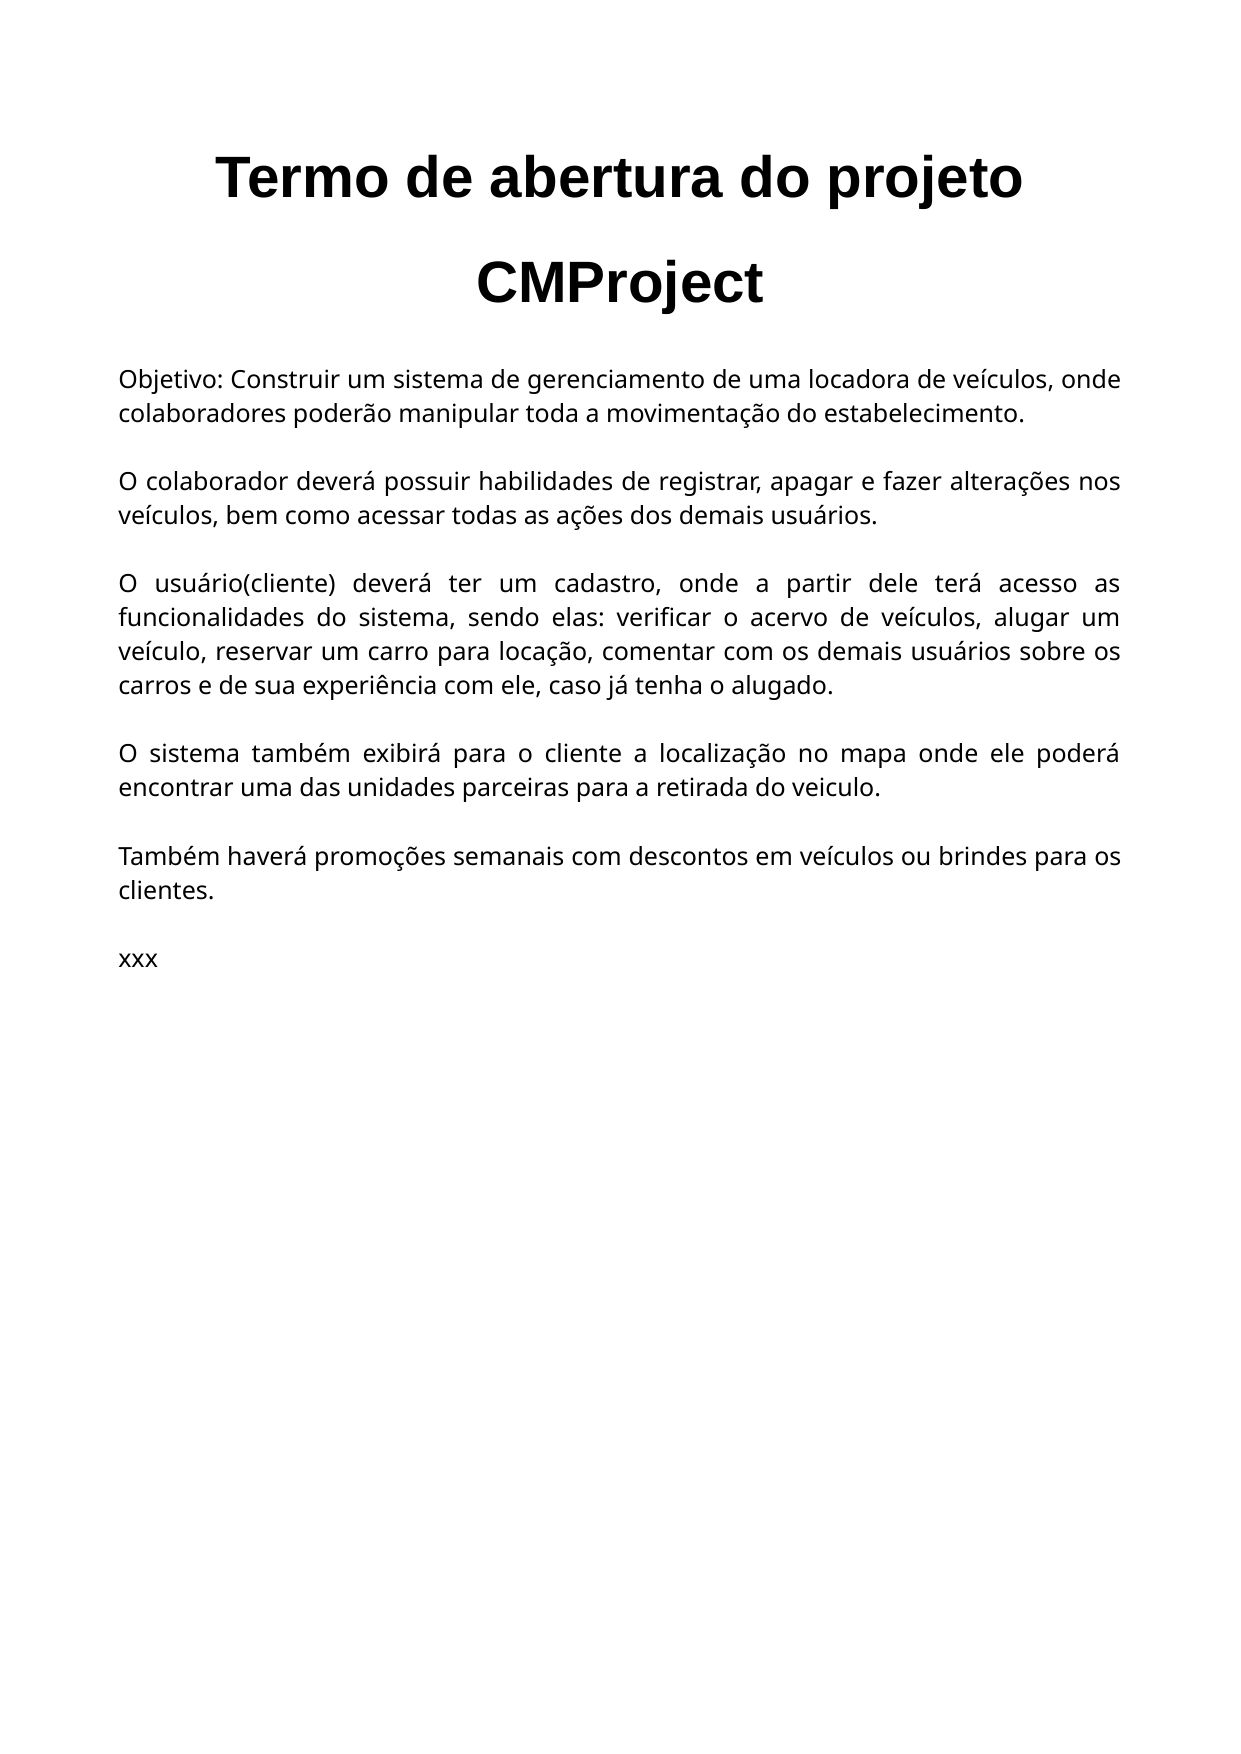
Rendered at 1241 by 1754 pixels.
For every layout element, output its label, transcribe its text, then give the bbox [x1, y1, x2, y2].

text O sistema também exibirá para o cliente a localização no mapa onde ele poderá encontrar uma das unidades parceiras para a retirada do veiculo. [118, 736, 1122, 804]
text Objetivo: Construir um sistema de gerenciamento de uma locadora de veículos, onde colaboradores poderão manipular toda a movimentação do estabelecimento. [118, 361, 1122, 429]
text Também haverá promoções semanais com descontos em veículos ou brindes para os clientes. [118, 838, 1122, 906]
text CMProject [118, 248, 1122, 315]
text O colaborador deverá possuir habilidades de registrar, apagar e fazer alterações nos veículos, bem como acessar todas as ações dos demais usuários. [118, 463, 1122, 532]
text Termo de abertura do projeto [118, 143, 1122, 210]
text O usuário(cliente) deverá ter um cadastro, onde a partir dele terá acesso as funcionalidades do sistema, sendo elas: verificar o acervo de veículos, alugar um veículo, reservar um carro para locação, comentar com os demais usuários sobre os carros e de sua experiência com ele, caso já tenha o alugado. [118, 566, 1122, 702]
text xxx [118, 940, 1122, 974]
